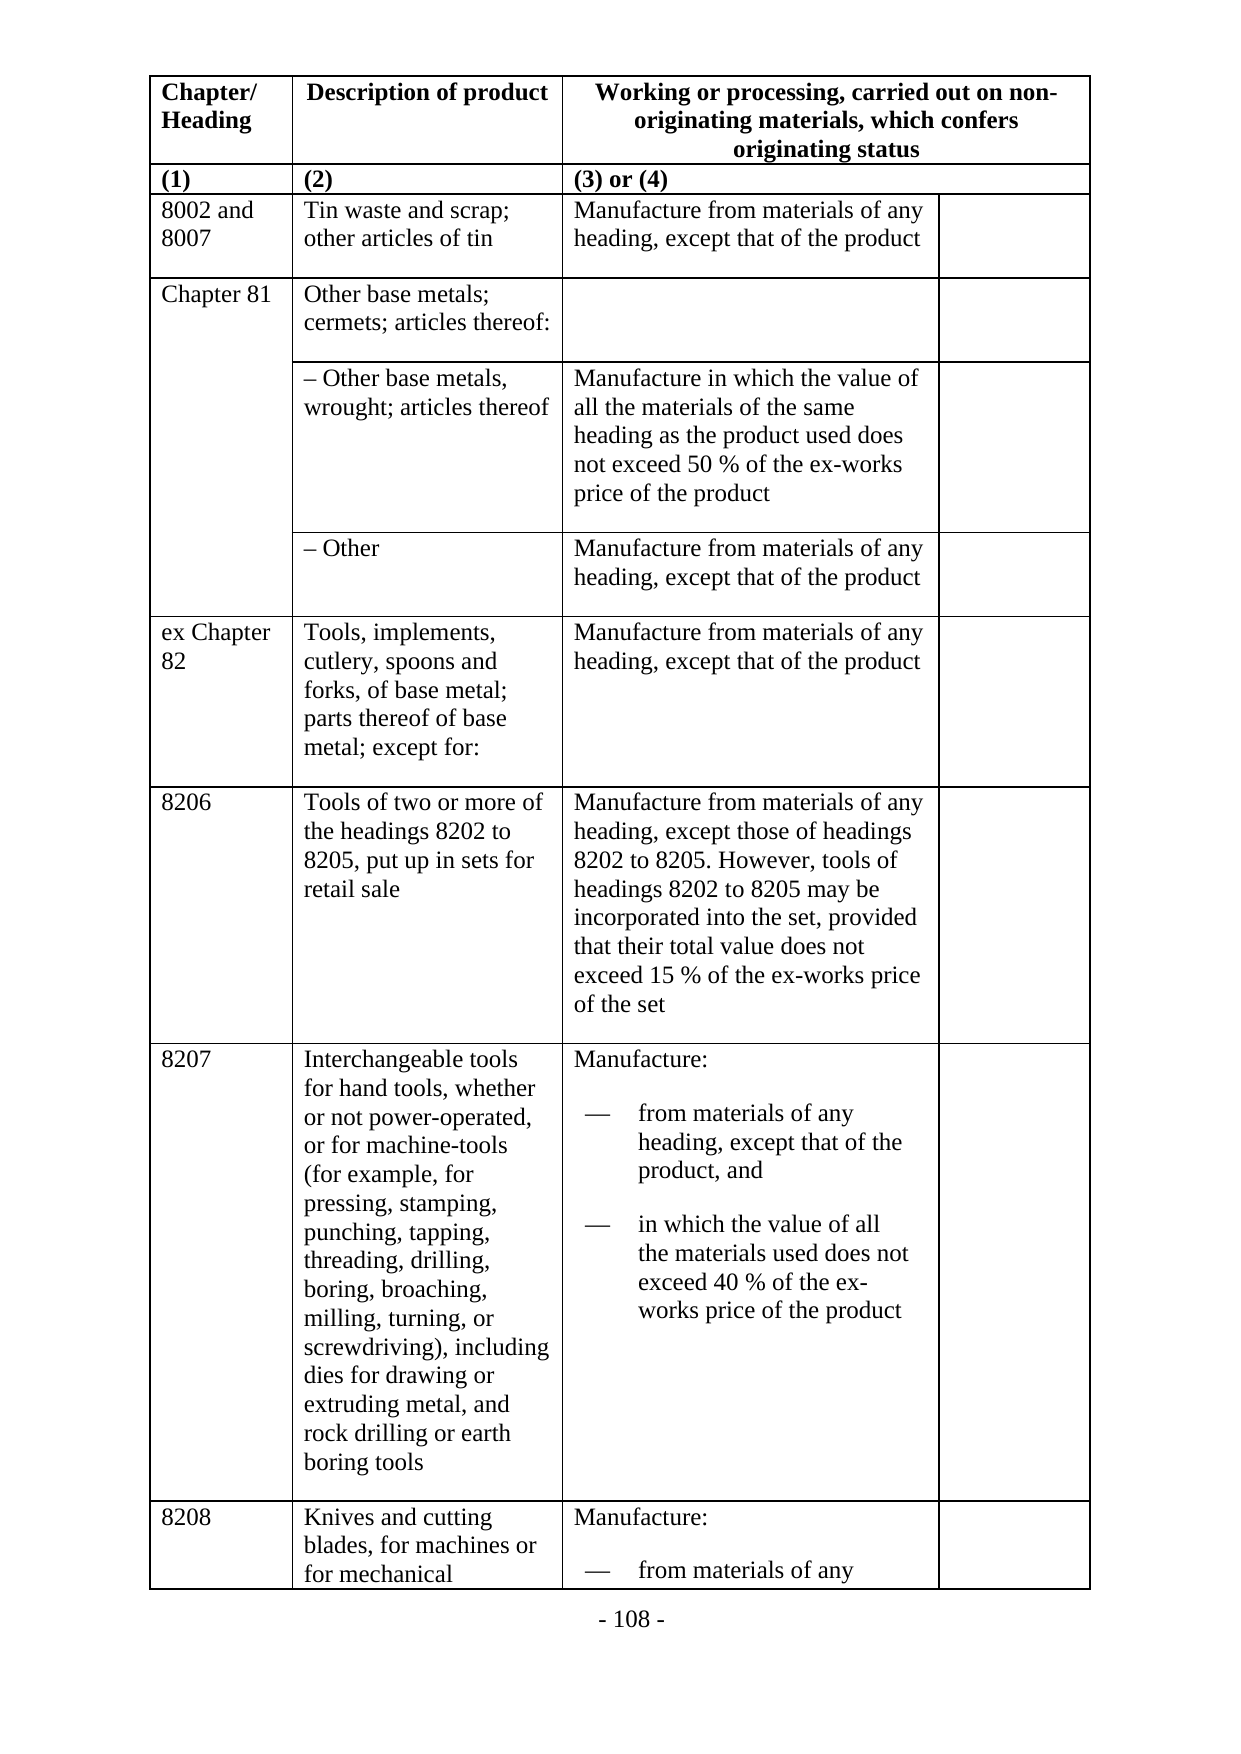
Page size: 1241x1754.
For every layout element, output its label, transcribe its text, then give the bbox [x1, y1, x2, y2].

table_cell [940, 617, 1089, 786]
table_cell Manufacture: [563, 1502, 938, 1588]
table_cell [940, 195, 1089, 277]
table_cell Manufacture: [563, 1044, 938, 1500]
table_cell Manufacture in which the value of all the materials of the same heading as the product used does not exceed 50 % of the ex-works price of the product [563, 363, 938, 532]
table_header Working or processing, carried out on non-originating materials, which confers originating status [563, 77, 1089, 163]
table_cell Manufacture from materials of any heading, except those of headings 8202 to 8205. However, tools of headings 8202 to 8205 may be incorporated into the set, provided that their total value does not exceed 15 % of the ex-works price of the set [563, 788, 938, 1042]
table_cell – Other base metals, wrought; articles thereof [293, 363, 562, 532]
table_cell 8207 [151, 1044, 292, 1500]
table_cell (2) [293, 165, 562, 193]
table_header — [574, 1098, 627, 1209]
table_cell [563, 279, 938, 361]
table_cell [151, 532, 292, 616]
table_cell Knives and cutting blades, for machines or for mechanical [293, 1502, 562, 1588]
table_cell – Other [293, 533, 562, 616]
table_cell Tools, implements, cutlery, spoons and forks, of base metal; parts thereof of base metal; except for: [293, 617, 562, 786]
table_cell [940, 788, 1089, 1042]
table_cell (1) [151, 165, 292, 193]
table_cell in which the value of all the materials used does not exceed 40 % of the ex-works price of the product [627, 1209, 928, 1349]
table_cell Manufacture from materials of any heading, except that of the product [563, 195, 938, 277]
table_cell — [574, 1209, 627, 1349]
table_cell Interchangeable tools for hand tools, whether or not power-operated, or for machine-tools (for example, for pressing, stamping, punching, tapping, threading, drilling, boring, broaching, milling, turning, or screwdriving), including dies for drawing or extruding metal, and rock drilling or earth boring tools [293, 1044, 562, 1500]
table_cell Chapter 81 [151, 279, 292, 361]
table_cell [940, 279, 1089, 361]
table_cell Manufacture from materials of any heading, except that of the product [563, 617, 938, 786]
table_cell 8002 and 8007 [151, 195, 292, 277]
table_cell Manufacture from materials of any heading, except that of the product [563, 533, 938, 616]
table_header from materials of any [627, 1556, 928, 1584]
table_cell 8208 [151, 1502, 292, 1588]
table_header Chapter/ Heading [151, 77, 292, 163]
table_cell (3) or (4) [563, 165, 1089, 193]
table_cell [940, 1502, 1089, 1588]
table_cell [940, 1044, 1089, 1500]
table_cell ex Chapter 82 [151, 617, 292, 786]
table_cell Other base metals; cermets; articles thereof: [293, 279, 562, 361]
table_cell Tools of two or more of the headings 8202 to 8205, put up in sets for retail sale [293, 788, 562, 1042]
table_cell [151, 361, 292, 532]
table_header Description of product [293, 77, 562, 163]
table_cell 8206 [151, 788, 292, 1042]
table_cell [940, 363, 1089, 532]
table_cell Tin waste and scrap; other articles of tin [293, 195, 562, 277]
table_cell [940, 533, 1089, 616]
table_header from materials of any heading, except that of the product, and [627, 1098, 928, 1209]
table_header — [574, 1556, 627, 1584]
